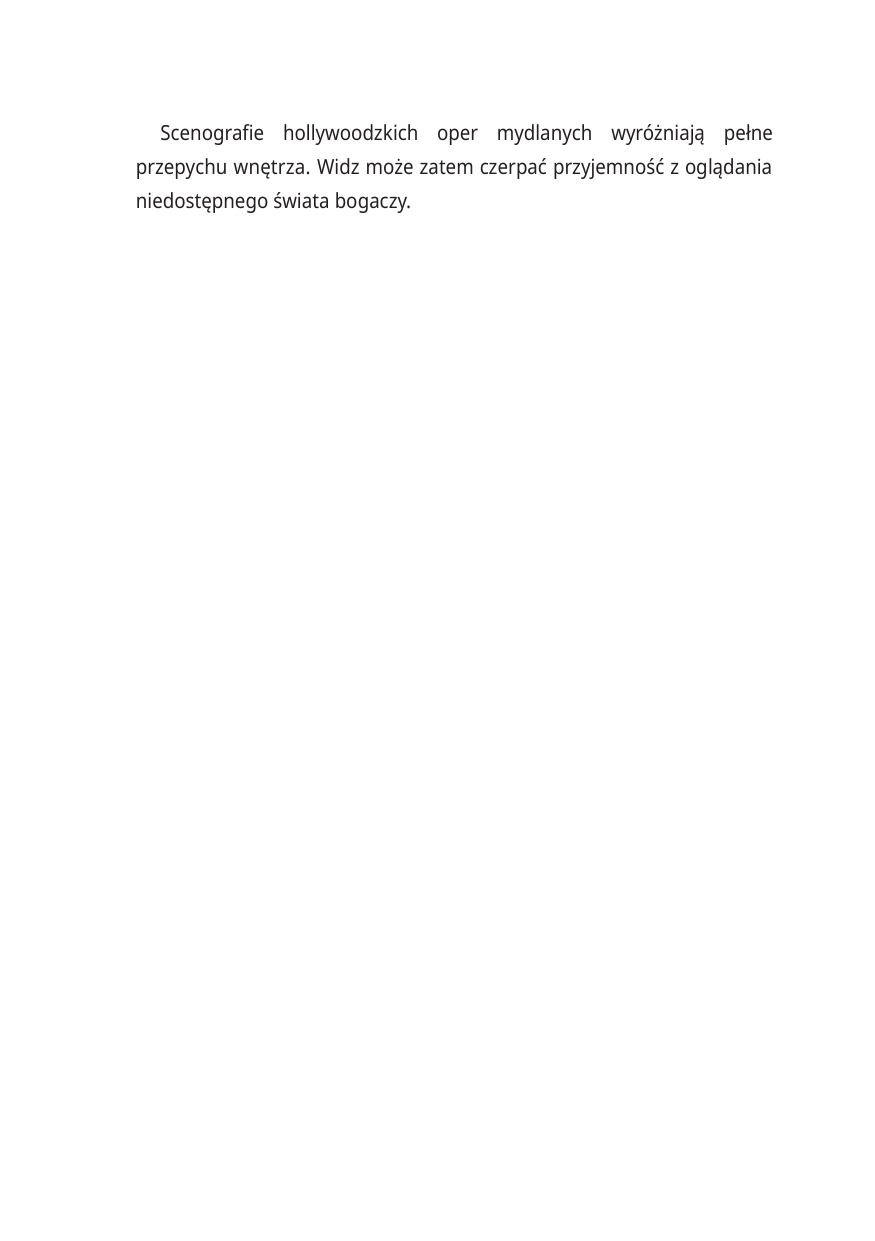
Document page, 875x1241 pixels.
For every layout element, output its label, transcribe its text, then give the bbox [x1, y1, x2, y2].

text Scenografie hollywoodzkich oper mydlanych wyróżniają pełne przepychu wnętrza. Widz może zatem czerpać przyjemność z oglądania niedostępnego świata bogaczy. [136, 118, 773, 215]
